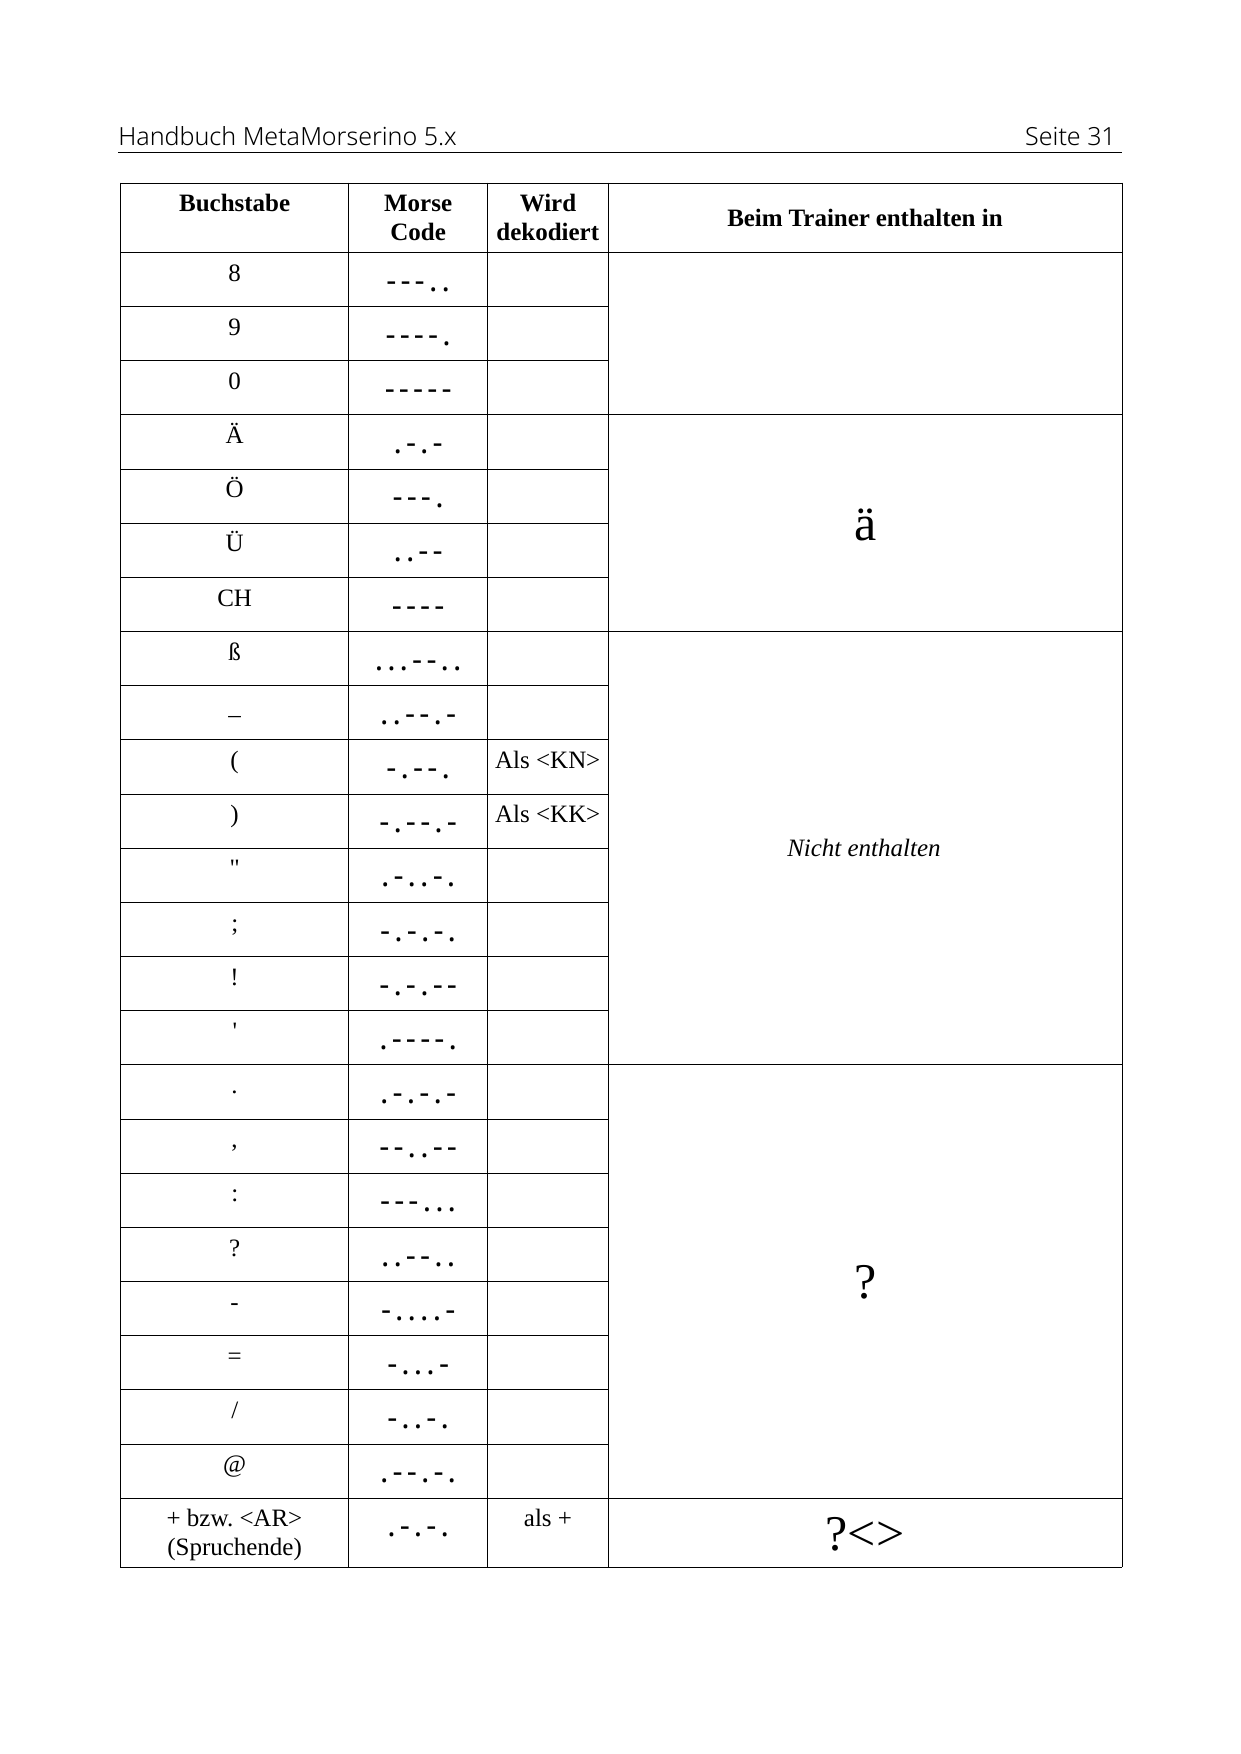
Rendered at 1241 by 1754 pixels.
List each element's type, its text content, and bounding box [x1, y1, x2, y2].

table_cell ---... [349, 1174, 487, 1227]
table_cell Ä [121, 415, 348, 468]
table_cell ...--.. [349, 632, 487, 685]
table_header Wird dekodiert [488, 184, 608, 252]
table_cell ?<> [609, 1499, 1122, 1567]
table_cell / [121, 1390, 348, 1443]
table_cell .----. [349, 1011, 487, 1064]
table_cell = [121, 1336, 348, 1389]
table_cell ✅ [488, 1336, 608, 1389]
table_cell ä [609, 415, 1122, 631]
table_cell --..-- [349, 1120, 487, 1173]
table_cell ! [121, 957, 348, 1010]
table_cell -.--. [349, 740, 487, 793]
table_cell -.-.-. [349, 903, 487, 956]
table_cell ß [121, 632, 348, 685]
table_cell ✅ [488, 578, 608, 631]
table_cell ? [609, 1065, 1122, 1498]
table_cell -...- [349, 1336, 487, 1389]
table_cell ✅ [488, 957, 608, 1010]
table_cell ---- [349, 578, 487, 631]
table_cell CH [121, 578, 348, 631]
table_cell : [121, 1174, 348, 1227]
table_header Buchstabe [121, 184, 348, 252]
table_cell ----- [349, 361, 487, 414]
table_cell ✅ [488, 1445, 608, 1498]
table_cell ✅ [488, 1011, 608, 1064]
table_cell ✅ [488, 1228, 608, 1281]
table_header Morse Code [349, 184, 487, 252]
table_cell ) [121, 795, 348, 848]
table_cell Ü [121, 524, 348, 577]
table_cell .-.- [349, 415, 487, 468]
table_cell ---.. [349, 253, 487, 306]
table_cell [488, 632, 608, 685]
table_cell 8 [121, 253, 348, 306]
table_cell 9 [121, 307, 348, 360]
table_cell [609, 253, 1122, 414]
table_cell -.-.-- [349, 957, 487, 1010]
table_cell ( [121, 740, 348, 793]
table_cell -..-. [349, 1390, 487, 1443]
table_cell ✅ [488, 903, 608, 956]
table_cell ----. [349, 307, 487, 360]
table_cell . [121, 1065, 348, 1118]
table_cell ' [121, 1011, 348, 1064]
table_cell .-.-. [349, 1499, 487, 1567]
table_cell ..-- [349, 524, 487, 577]
table_cell ✅ [488, 1282, 608, 1335]
table_cell ; [121, 903, 348, 956]
table_cell Ö [121, 470, 348, 523]
table_cell 0 [121, 361, 348, 414]
table_cell ✅ [488, 361, 608, 414]
table_cell ---. [349, 470, 487, 523]
table_cell ✅ [488, 849, 608, 902]
table_cell ✅ [488, 253, 608, 306]
table_cell - [121, 1282, 348, 1335]
table_cell [488, 686, 608, 739]
table_header Beim Trainer enthalten in [609, 184, 1122, 252]
table_cell ..--.. [349, 1228, 487, 1281]
table_cell ✅ [488, 415, 608, 468]
table_cell Als <KK> [488, 795, 608, 848]
table_cell + bzw. <AR> (Spruchende) [121, 1499, 348, 1567]
table_cell Nicht enthalten [609, 632, 1122, 1064]
table_cell -....- [349, 1282, 487, 1335]
table_cell ✅ [488, 307, 608, 360]
table_cell .-.-.- [349, 1065, 487, 1118]
table_cell ✅ [488, 470, 608, 523]
table_cell _ [121, 686, 348, 739]
table_cell ✅ [488, 1120, 608, 1173]
table_cell , [121, 1120, 348, 1173]
table_cell Als <KN> [488, 740, 608, 793]
table_cell ✅ [488, 1174, 608, 1227]
table_cell ? [121, 1228, 348, 1281]
table_cell @ [121, 1445, 348, 1498]
table_cell " [121, 849, 348, 902]
table_cell als + [488, 1499, 608, 1567]
table_cell ✅ [488, 524, 608, 577]
table_cell .-..-. [349, 849, 487, 902]
table_cell .--.-. [349, 1445, 487, 1498]
table_cell ✅ [488, 1065, 608, 1118]
table_cell ✅ [488, 1390, 608, 1443]
table_cell -.--.- [349, 795, 487, 848]
table_cell ..--.- [349, 686, 487, 739]
